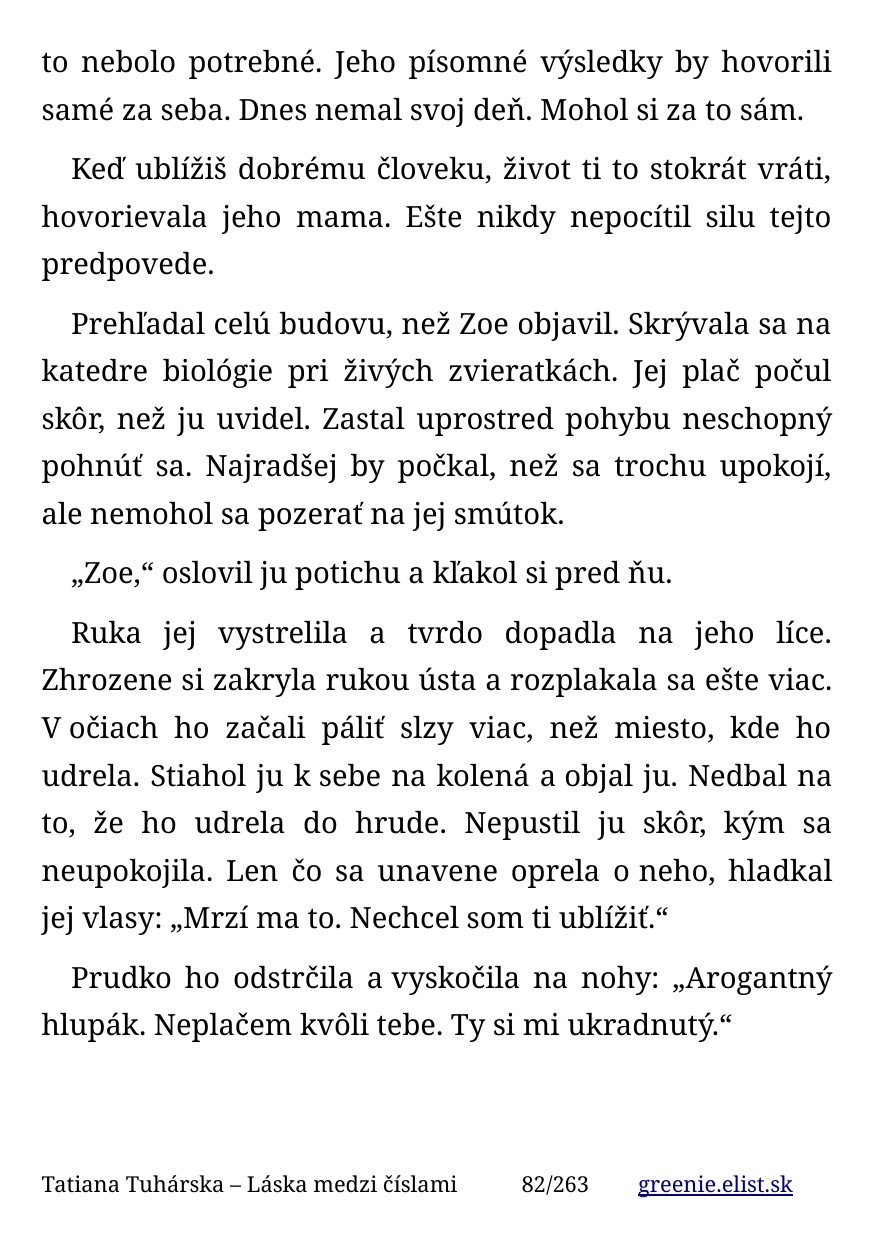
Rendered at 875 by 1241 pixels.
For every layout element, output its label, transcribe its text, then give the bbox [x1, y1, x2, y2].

text „Zoe,“ oslovil ju potichu a kľakol si pred ňu. [41, 553, 833, 592]
text Prudko ho odstrčila a vyskočila na nohy: „Arogantný hlupák. Neplačem kvôli tebe. Ty si mi ukradnutý.“ [41, 957, 833, 1044]
text to nebolo potrebné. Jeho písomné výsledky by hovorili samé za seba. Dnes nemal svoj deň. Mohol si za to sám. [41, 41, 833, 129]
text Keď ublížiš dobrému človeku, život ti to stokrát vráti, hovorievala jeho mama. Ešte nikdy nepocítil silu tejto predpovede. [41, 148, 833, 283]
text Ruka jej vystrelila a tvrdo dopadla na jeho líce. Zhrozene si zakryla rukou ústa a rozplakala sa ešte viac. V očiach ho začali páliť slzy viac, než miesto, kde ho udrela. Stiahol ju k sebe na kolená a objal ju. Nedbal na to, že ho udrela do hrude. Nepustil ju skôr, kým sa neupokojila. Len čo sa unavene oprela o neho, hladkal jej vlasy: „Mrzí ma to. Nechcel som ti ublížiť.“ [41, 612, 833, 937]
text Prehľadal celú budovu, než Zoe objavil. Skrývala sa na katedre biológie pri živých zvieratkách. Jej plač počul skôr, než ju uvidel. Zastal uprostred pohybu neschopný pohnúť sa. Najradšej by počkal, než sa trochu upokojí, ale nemohol sa pozerať na jej smútok. [41, 303, 833, 533]
